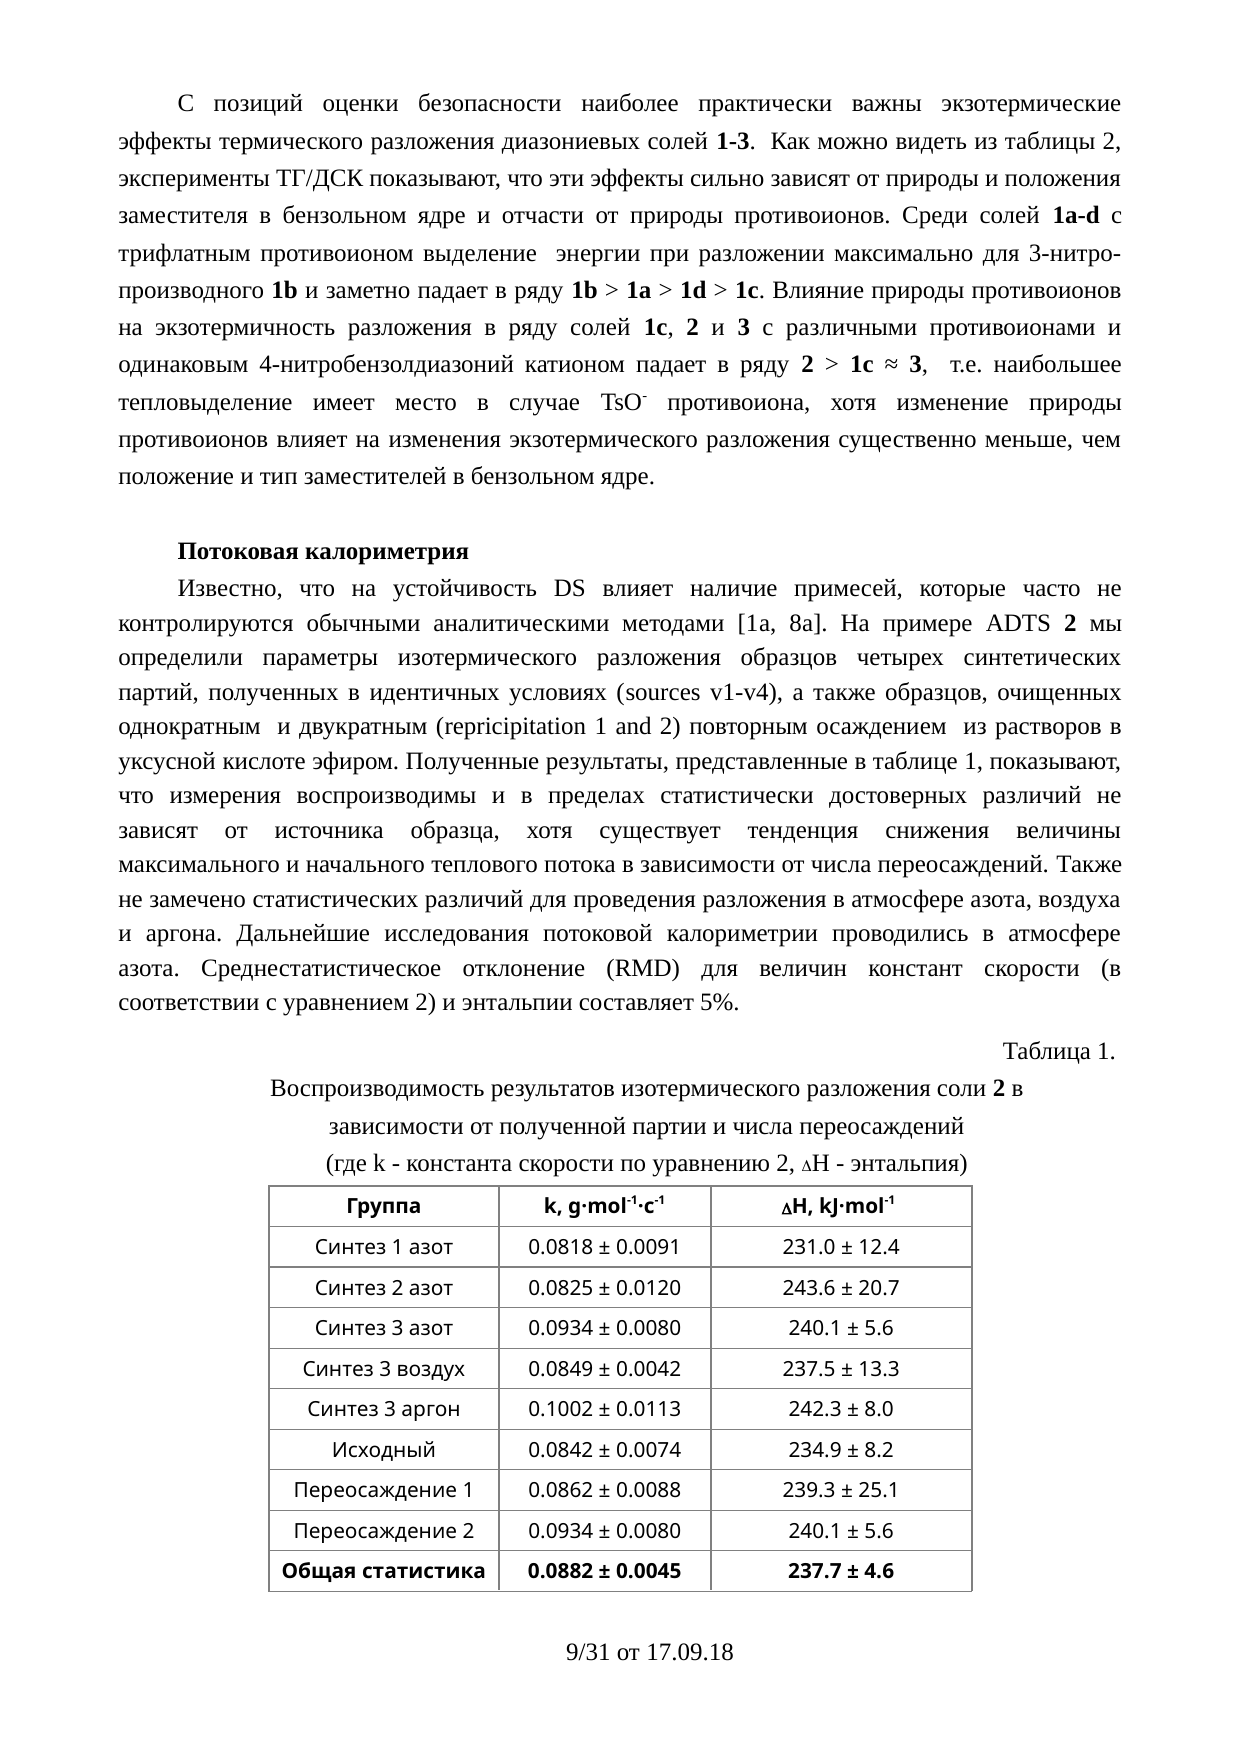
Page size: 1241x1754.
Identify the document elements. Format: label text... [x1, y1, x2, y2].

table_cell Переосаждение 1 [270, 1470, 498, 1509]
table_cell Общая статистика [270, 1551, 499, 1591]
table_cell 0.0934 ± 0.0080 [500, 1308, 710, 1347]
text С позиций оценки безопасности наиболее практически важны экзотермические эффекты термического разложения диазониевых солей 1-3. Как можно видеть из таблицы 2, эксперименты ТГ/ДСК показывают, что эти эффекты сильно зависят от природы и положения заместителя в бензольном ядре и отчасти от природы противоионов. Среди солей 1a-d с трифлатным противоионом выделение энергии при разложении максимально для 3-нитро-производного 1b и заметно падает в ряду 1b > 1a > 1d > 1c. Влияние природы противоионов на экзотермичность разложения в ряду солей 1c, 2 и 3 с различными противоионами и одинаковым 4-нитробензолдиазоний катионом падает в ряду 2 > 1c ≈ 3, т.е. наибольшее тепловыделение имеет место в случае TsO- противоиона, хотя изменение природы противоионов влияет на изменения экзотермического разложения существенно меньше, чем положение и тип заместителей в бензольном ядре. [118, 88, 1122, 490]
table_cell 0.0818 ± 0.0091 [500, 1227, 710, 1266]
table_cell 240.1 ± 5.6 [712, 1308, 971, 1347]
table_cell 243.6 ± 20.7 [712, 1268, 971, 1307]
table_cell 239.3 ± 25.1 [712, 1470, 971, 1509]
table_header Группа [270, 1187, 498, 1226]
table_cell Переосаждение 2 [270, 1511, 498, 1550]
table_cell 0.0825 ± 0.0120 [500, 1268, 710, 1307]
table_cell 0.0849 ± 0.0042 [500, 1349, 710, 1388]
text Воспроизводимость результатов изотермического разложения соли 2 в [118, 1073, 1122, 1102]
text Потоковая калориметрия [118, 536, 1122, 565]
text Известно, что на устойчивость DS влияет наличие примесей, которые часто не контролируются обычными аналитическими методами [1a, 8a]. На примере ADTS 2 мы определили параметры изотермического разложения образцов четырех синтетических партий, полученных в идентичных условиях (sources v1-v4), а также образцов, очищенных однократным и двукратным (repricipitation 1 and 2) повторным осаждением из растворов в уксусной кислоте эфиром. Полученные результаты, представленные в таблице 1, показывают, что измерения воспроизводимы и в пределах статистически достоверных различий не зависят от источника образца, хотя существует тенденция снижения величины максимального и начального теплового потока в зависимости от числа переосаждений. Также не замечено статистических различий для проведения разложения в атмосфере азота, воздуха и аргона. Дальнейшие исследования потоковой калориметрии проводились в атмосфере азота. Среднестатистическое отклонение (RMD) для величин констант скорости (в соответствии с уравнением 2) и энтальпии составляет 5%. [118, 573, 1122, 1016]
table_cell Синтез 1 азот [270, 1227, 498, 1266]
table_cell Синтез 3 аргон [270, 1389, 498, 1428]
table_header DH, kJ·mol-1 [712, 1187, 971, 1226]
table_cell 240.1 ± 5.6 [712, 1511, 971, 1550]
table_cell 242.3 ± 8.0 [712, 1389, 971, 1428]
table_cell 0.1002 ± 0.0113 [500, 1389, 710, 1428]
table_cell 0.0934 ± 0.0080 [500, 1511, 710, 1550]
text Таблица 1. [118, 1036, 1122, 1065]
table_cell 0.0862 ± 0.0088 [500, 1470, 710, 1509]
table_cell 231.0 ± 12.4 [712, 1227, 971, 1266]
text (где k - константа скорости по уравнению 2, DH - энтальпия) [118, 1148, 1122, 1177]
table_cell 237.7 ± 4.6 [710, 1551, 971, 1591]
table_cell Синтез 3 воздух [270, 1349, 498, 1388]
table_cell 237.5 ± 13.3 [712, 1349, 971, 1388]
table_cell 234.9 ± 8.2 [712, 1430, 971, 1469]
table_cell Синтез 3 азот [270, 1308, 498, 1347]
table_cell Синтез 2 азот [270, 1268, 498, 1307]
table_cell 0.0842 ± 0.0074 [500, 1430, 710, 1469]
table_cell 0.0882 ± 0.0045 [499, 1551, 710, 1591]
table_cell Исходный [270, 1430, 498, 1469]
text зависимости от полученной партии и числа переосаждений [118, 1111, 1122, 1139]
table_header k, g·mol-1·с-1 [500, 1187, 710, 1226]
